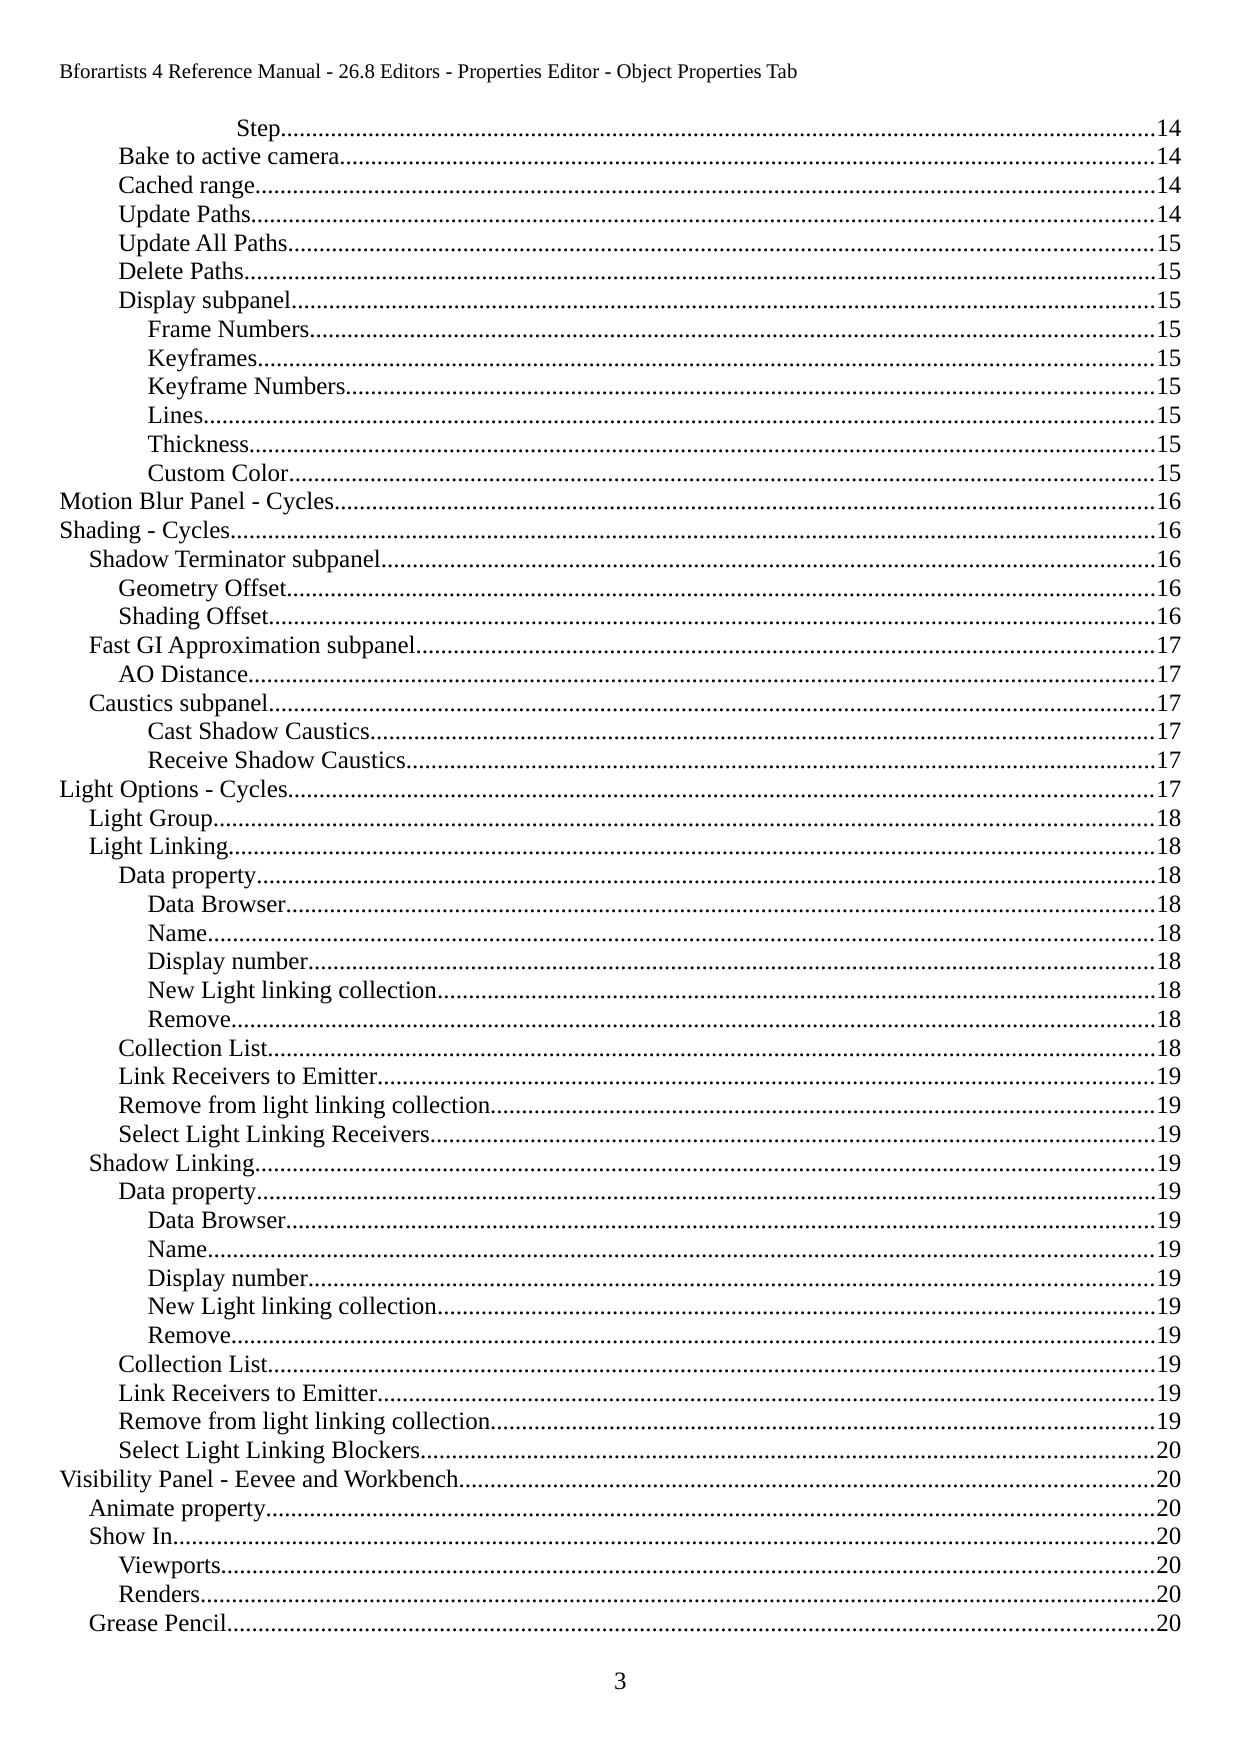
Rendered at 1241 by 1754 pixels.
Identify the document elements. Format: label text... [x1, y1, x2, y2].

text Motion Blur Panel - Cycles 16 [59, 486, 1181, 515]
text Light Options - Cycles 17 [59, 774, 1181, 803]
text Thickness 15 [147, 429, 1181, 458]
text Delete Paths 15 [118, 256, 1181, 285]
text Viewports 20 [118, 1550, 1181, 1579]
text Shading Offset 16 [118, 601, 1181, 630]
text AO Distance 17 [118, 659, 1181, 688]
text Select Light Linking Blockers 20 [118, 1435, 1181, 1464]
text Caustics subpanel 17 [88, 688, 1181, 716]
text Grease Pencil 20 [88, 1608, 1181, 1636]
text Display subpanel 15 [118, 285, 1181, 314]
text Link Receivers to Emitter 19 [118, 1378, 1181, 1406]
text Bake to active camera 14 [118, 141, 1181, 170]
text Step 14 [236, 113, 1181, 141]
text Name 19 [147, 1234, 1181, 1263]
text Data Browser 18 [147, 889, 1181, 918]
text Collection List 19 [118, 1349, 1181, 1378]
text Shadow Linking 19 [88, 1148, 1181, 1176]
text Frame Numbers 15 [147, 314, 1181, 343]
text Light Linking 18 [88, 831, 1181, 860]
text Animate property 20 [88, 1493, 1181, 1521]
text Show In 20 [88, 1521, 1181, 1550]
text Remove from light linking collection 19 [118, 1406, 1181, 1435]
text Keyframes 15 [147, 343, 1181, 371]
text Display number 18 [147, 946, 1181, 975]
text Renders 20 [118, 1579, 1181, 1608]
text Receive Shadow Caustics 17 [147, 745, 1181, 774]
text Light Group 18 [88, 803, 1181, 831]
text Name 18 [147, 918, 1181, 946]
text Fast GI Approximation subpanel 17 [88, 630, 1181, 659]
text Collection List 18 [118, 1033, 1181, 1061]
text Data property 19 [118, 1176, 1181, 1205]
text Lines 15 [147, 400, 1181, 429]
text Remove 19 [147, 1320, 1181, 1349]
text Data property 18 [118, 860, 1181, 889]
text Update Paths 14 [118, 199, 1181, 228]
text Remove 18 [147, 1004, 1181, 1033]
text Data Browser 19 [147, 1205, 1181, 1234]
text Remove from light linking collection 19 [118, 1090, 1181, 1119]
text Geometry Offset 16 [118, 573, 1181, 601]
text New Light linking collection 19 [147, 1291, 1181, 1320]
text Shading - Cycles 16 [59, 515, 1181, 544]
text Select Light Linking Receivers 19 [118, 1119, 1181, 1148]
text Update All Paths 15 [118, 228, 1181, 256]
text New Light linking collection 18 [147, 975, 1181, 1004]
text Link Receivers to Emitter 19 [118, 1061, 1181, 1090]
text Cached range 14 [118, 170, 1181, 199]
text Keyframe Numbers 15 [147, 371, 1181, 400]
text Cast Shadow Caustics 17 [147, 716, 1181, 745]
text Shadow Terminator subpanel 16 [88, 544, 1181, 573]
text Visibility Panel - Eevee and Workbench 20 [59, 1464, 1181, 1493]
text Custom Color 15 [147, 458, 1181, 486]
text Display number 19 [147, 1263, 1181, 1291]
